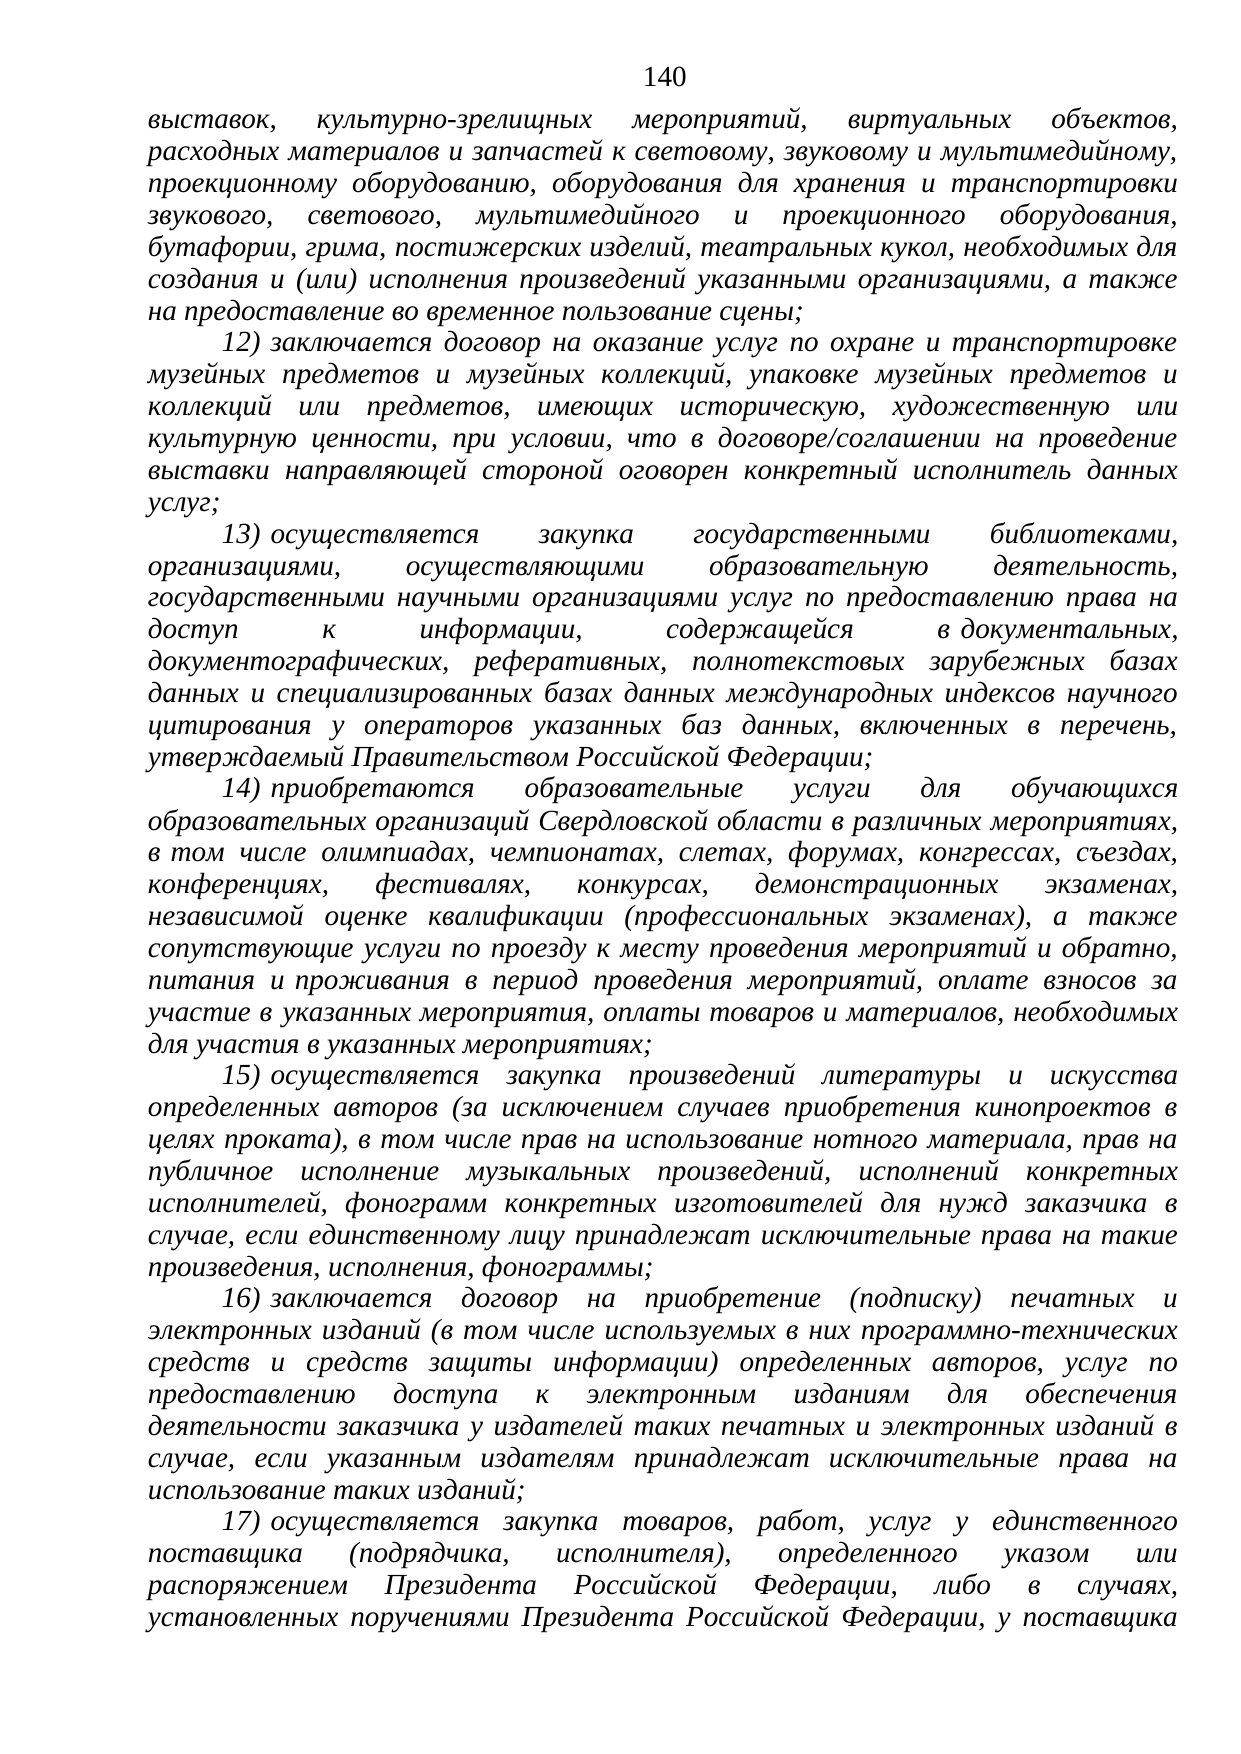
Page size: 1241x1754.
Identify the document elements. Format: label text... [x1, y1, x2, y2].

text 17) осуществляется закупка товаров, работ, услуг у единственного поставщика (подрядчика, исполнителя), определенного указом или распоряжением Президента Российской Федерации, либо в случаях, установленных поручениями Президента Российской Федерации, у поставщика [148, 1505, 1181, 1633]
text 16) заключается договор на приобретение (подписку) печатных и электронных изданий (в том числе используемых в них программно-технических средств и средств защиты информации) определенных авторов, услуг по предоставлению доступа к электронным изданиям для обеспечения деятельности заказчика у издателей таких печатных и электронных изданий в случае, если указанным издателям принадлежат исключительные права на использование таких изданий; [148, 1282, 1181, 1505]
text 12) заключается договор на оказание услуг по охране и транспортировке музейных предметов и музейных коллекций, упаковке музейных предметов и коллекций или предметов, имеющих историческую, художественную или культурную ценности, при условии, что в договоре/соглашении на проведение выставки направляющей стороной оговорен конкретный исполнитель данных услуг; [148, 326, 1181, 518]
text 15) осуществляется закупка произведений литературы и искусства определенных авторов (за исключением случаев приобретения кинопроектов в целях проката), в том числе прав на использование нотного материала, прав на публичное исполнение музыкальных произведений, исполнений конкретных исполнителей, фонограмм конкретных изготовителей для нужд заказчика в случае, если единственному лицу принадлежат исключительные права на такие произведения, исполнения, фонограммы; [148, 1059, 1181, 1282]
text 13) осуществляется закупка государственными библиотеками, организациями, осуществляющими образовательную деятельность, государственными научными организациями услуг по предоставлению права на доступ к информации, содержащейся в документальных, документографических, реферативных, полнотекстовых зарубежных базах данных и специализированных базах данных международных индексов научного цитирования у операторов указанных баз данных, включенных в перечень, утверждаемый Правительством Российской Федерации; [148, 518, 1181, 772]
text выставок, культурно-зрелищных мероприятий, виртуальных объектов, расходных материалов и запчастей к световому, звуковому и мультимедийному, проекционному оборудованию, оборудования для хранения и транспортировки звукового, светового, мультимедийного и проекционного оборудования, бутафории, грима, постижерских изделий, театральных кукол, необходимых для создания и (или) исполнения произведений указанными организациями, а также на предоставление во временное пользование сцены; [148, 103, 1181, 326]
text 14) приобретаются образовательные услуги для обучающихся образовательных организаций Свердловской области в различных мероприятиях, в том числе олимпиадах, чемпионатах, слетах, форумах, конгрессах, съездах, конференциях, фестивалях, конкурсах, демонстрационных экзаменах, независимой оценке квалификации (профессиональных экзаменах), а также сопутствующие услуги по проезду к месту проведения мероприятий и обратно, питания и проживания в период проведения мероприятий, оплате взносов за участие в указанных мероприятия, оплаты товаров и материалов, необходимых для участия в указанных мероприятиях; [148, 772, 1181, 1059]
